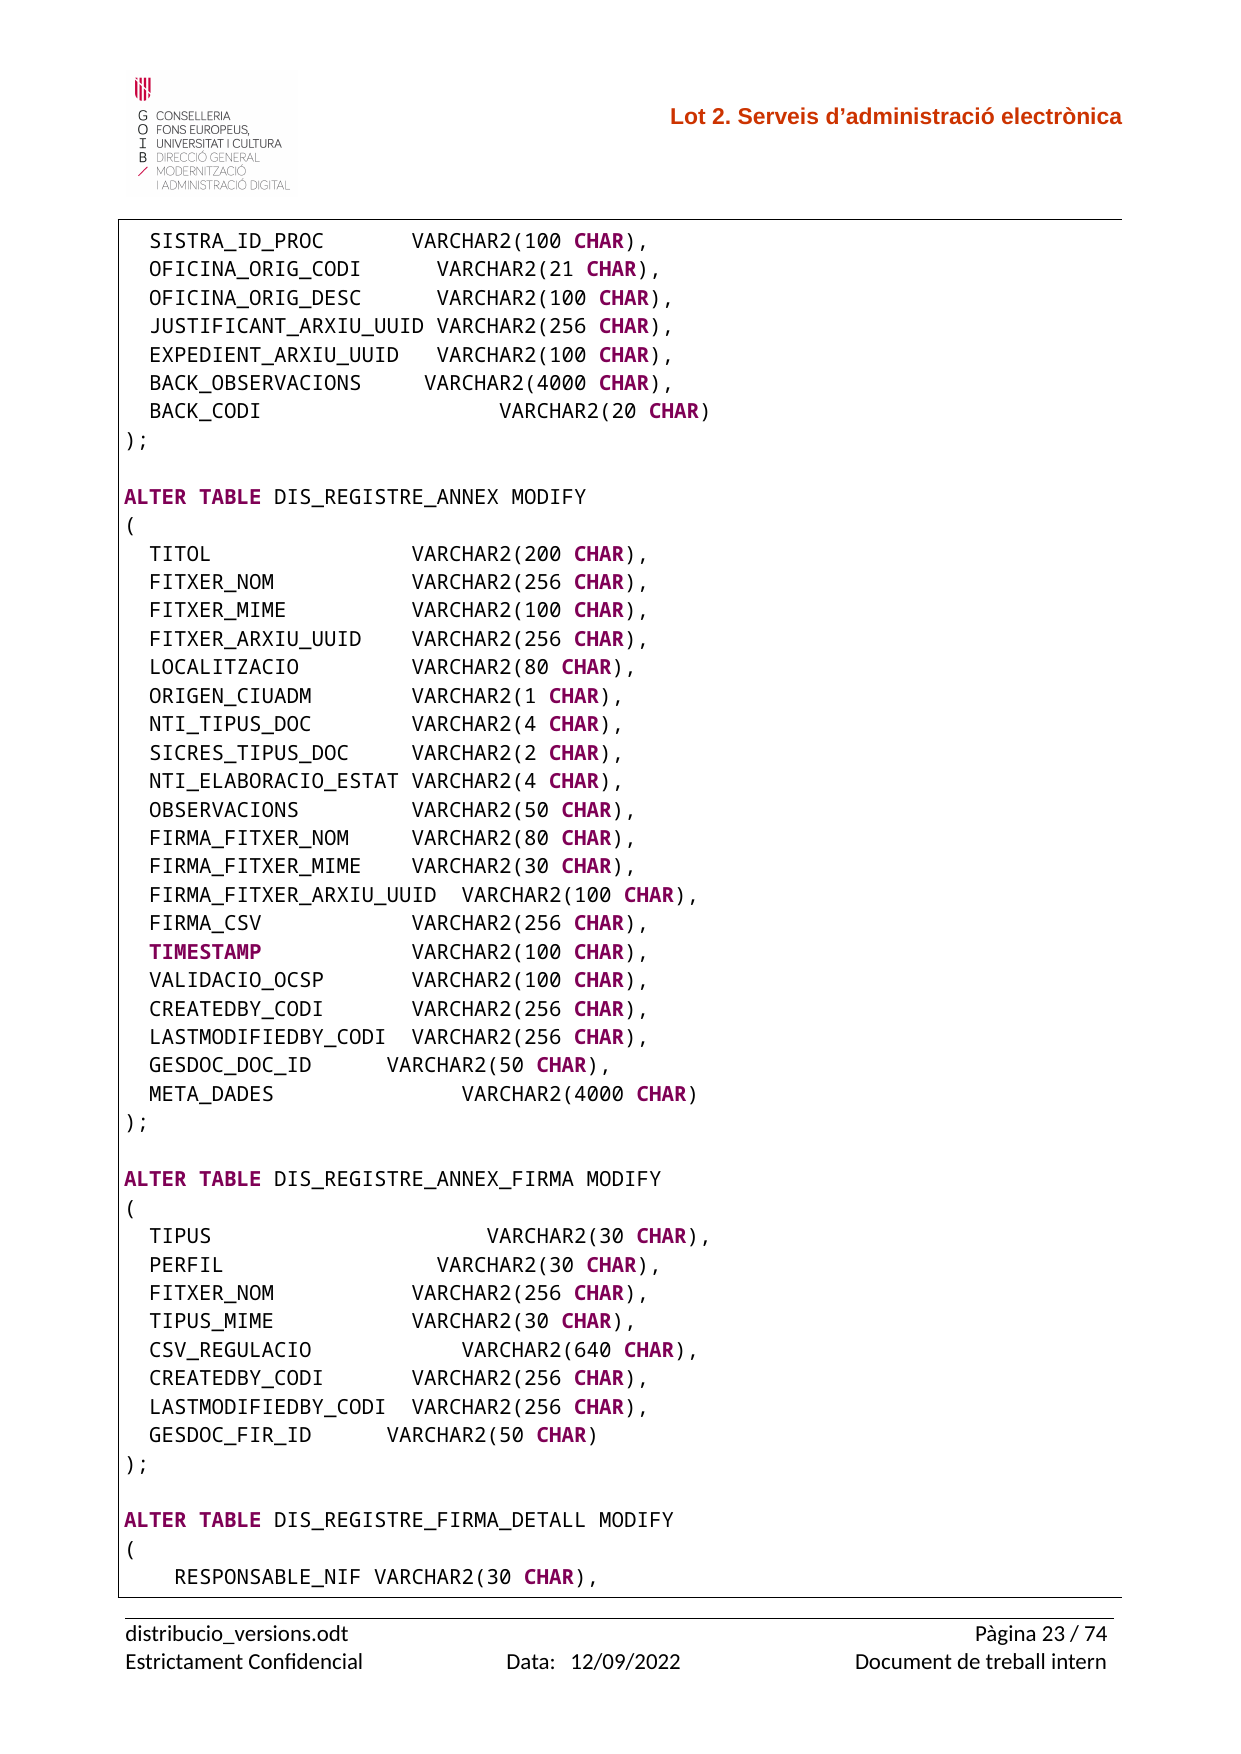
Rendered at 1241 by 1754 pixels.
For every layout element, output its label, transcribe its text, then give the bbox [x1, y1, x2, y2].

table_header SISTRA_ID_PROC VARCHAR2(100 CHAR), OFICINA_ORIG_CODI VARCHAR2(21 CHAR), OFICINA_ORIG_DESC VARCHAR2(100 CHAR), JUSTIFICANT_ARXIU_UUID VARCHAR2(256 CHAR), EXPEDIENT_ARXIU_UUID VARCHAR2(100 CHAR), BACK_OBSERVACIONS VARCHAR2(4000 CHAR), BACK_CODI VARCHAR2(20 CHAR) ); ALTER TABLE DIS_REGISTRE_ANNEX MODIFY ( TITOL VARCHAR2(200 CHAR), FITXER_NOM VARCHAR2(256 CHAR), FITXER_MIME VARCHAR2(100 CHAR), FITXER_ARXIU_UUID VARCHAR2(256 CHAR), LOCALITZACIO VARCHAR2(80 CHAR), ORIGEN_CIUADM VARCHAR2(1 CHAR), NTI_TIPUS_DOC VARCHAR2(4 CHAR), SICRES_TIPUS_DOC VARCHAR2(2 CHAR), NTI_ELABORACIO_ESTAT VARCHAR2(4 CHAR), OBSERVACIONS VARCHAR2(50 CHAR), FIRMA_FITXER_NOM VARCHAR2(80 CHAR), FIRMA_FITXER_MIME VARCHAR2(30 CHAR), FIRMA_FITXER_ARXIU_UUID VARCHAR2(100 CHAR), FIRMA_CSV VARCHAR2(256 CHAR), TIMESTAMP VARCHAR2(100 CHAR), VALIDACIO_OCSP VARCHAR2(100 CHAR), CREATEDBY_CODI VARCHAR2(256 CHAR), LASTMODIFIEDBY_CODI VARCHAR2(256 CHAR), GESDOC_DOC_ID VARCHAR2(50 CHAR), META_DADES VARCHAR2(4000 CHAR) ); ALTER TABLE DIS_REGISTRE_ANNEX_FIRMA MODIFY ( TIPUS VARCHAR2(30 CHAR), PERFIL VARCHAR2(30 CHAR), FITXER_NOM VARCHAR2(256 CHAR), TIPUS_MIME VARCHAR2(30 CHAR), CSV_REGULACIO VARCHAR2(640 CHAR), CREATEDBY_CODI VARCHAR2(256 CHAR), LASTMODIFIEDBY_CODI VARCHAR2(256 CHAR), GESDOC_FIR_ID VARCHAR2(50 CHAR) ); ALTER TABLE DIS_REGISTRE_FIRMA_DETALL MODIFY ( RESPONSABLE_NIF VARCHAR2(30 CHAR), [119, 220, 1122, 1597]
picture [126, 70, 299, 197]
